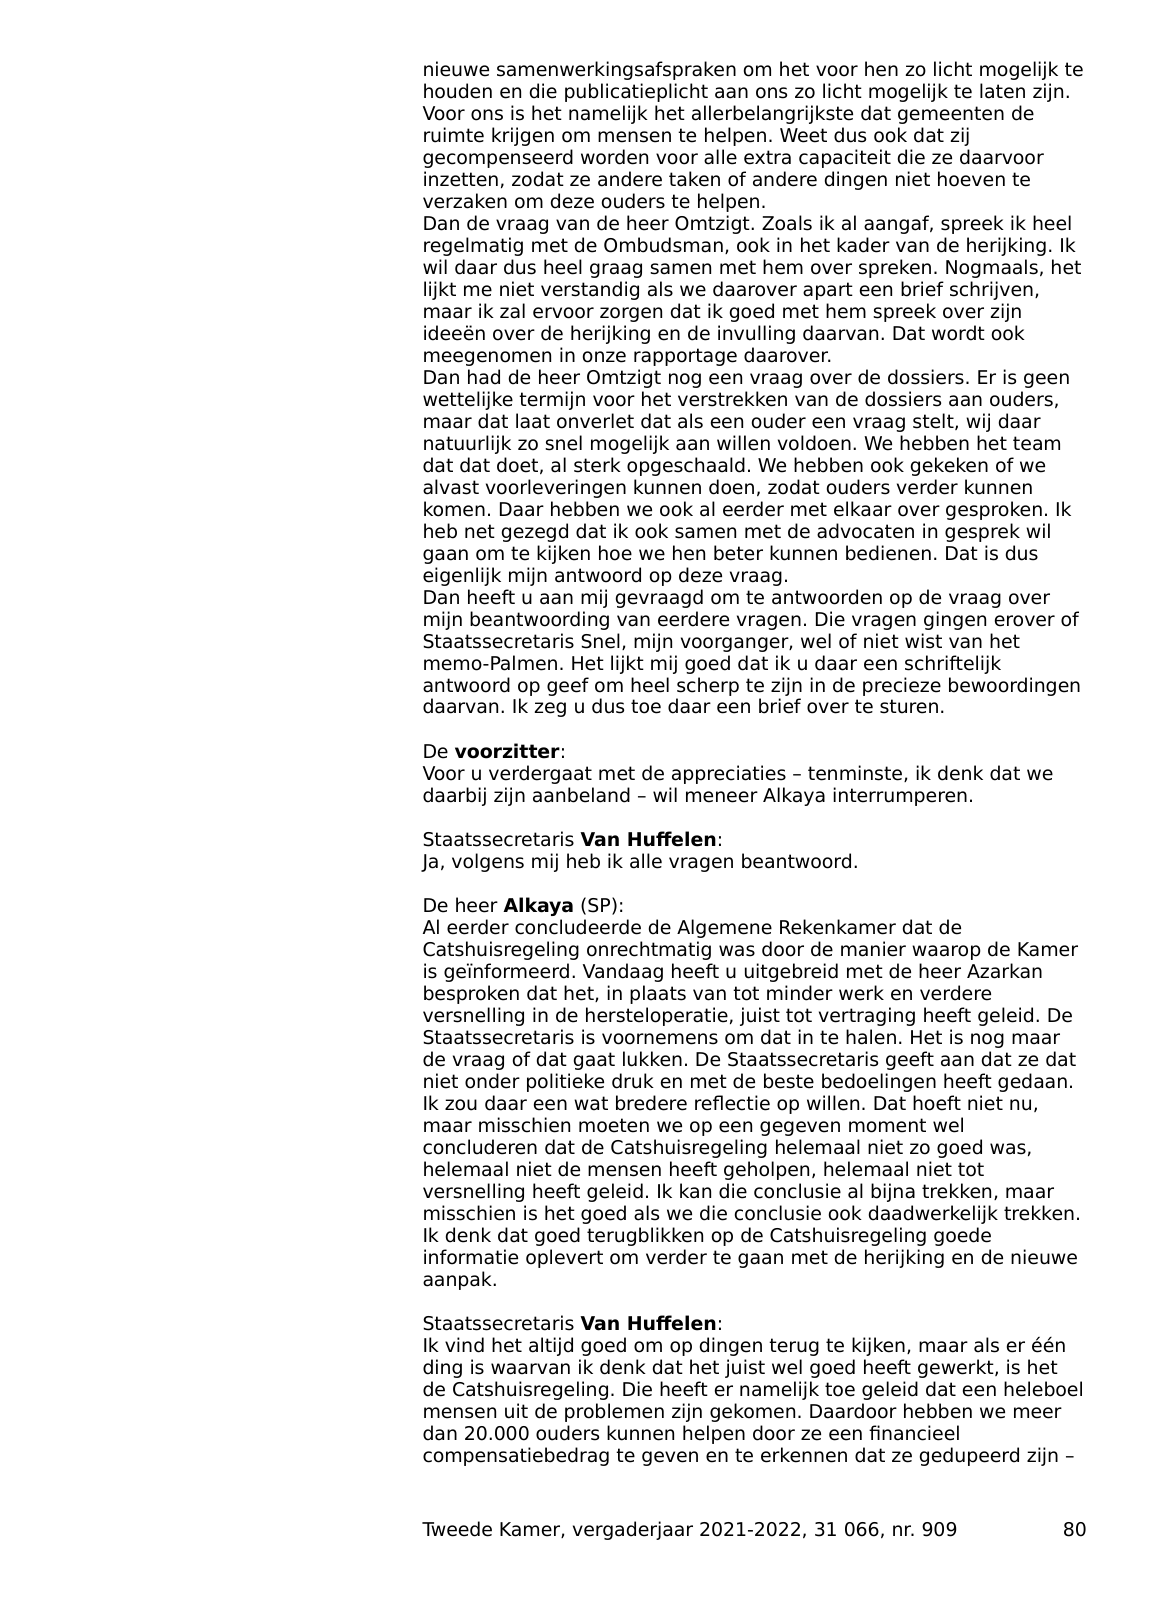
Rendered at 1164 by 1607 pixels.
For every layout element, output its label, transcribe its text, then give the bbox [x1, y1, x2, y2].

text Dan de vraag van de heer Omtzigt. Zoals ik al aangaf, spreek ik heel regelmatig met de Ombudsman, ook in het kader van de herijking. Ik wil daar dus heel graag samen met hem over spreken. Nogmaals, het lijkt me niet verstandig als we daarover apart een brief schrijven, maar ik zal ervoor zorgen dat ik goed met hem spreek over zijn ideeën over de herijking en de invulling daarvan. Dat wordt ook meegenomen in onze rapportage daarover. [422, 213, 1087, 367]
text Ik vind het altijd goed om op dingen terug te kijken, maar als er één ding is waarvan ik denk dat het juist wel goed heeft gewerkt, is het de Catshuisregeling. Die heeft er namelijk toe geleid dat een heleboel mensen uit de problemen zijn gekomen. Daardoor hebben we meer dan 20.000 ouders kunnen helpen door ze een financieel compensatiebedrag te geven en te erkennen dat ze gedupeerd zijn – [422, 1335, 1087, 1467]
text Staatssecretaris Van Huffelen: [422, 1313, 1087, 1335]
text Dan heeft u aan mij gevraagd om te antwoorden op de vraag over mijn beantwoording van eerdere vragen. Die vragen gingen erover of Staatssecretaris Snel, mijn voorganger, wel of niet wist van het memo-Palmen. Het lijkt mij goed dat ik u daar een schriftelijk antwoord op geef om heel scherp te zijn in de precieze bewoordingen daarvan. Ik zeg u dus toe daar een brief over te sturen. [422, 587, 1087, 718]
text De heer Alkaya (SP): [422, 895, 1087, 917]
text Voor u verdergaat met de appreciaties – tenminste, ik denk dat we daarbij zijn aanbeland – wil meneer Alkaya interrumperen. [422, 763, 1087, 807]
text nieuwe samenwerkingsafspraken om het voor hen zo licht mogelijk te houden en die publicatieplicht aan ons zo licht mogelijk te laten zijn. Voor ons is het namelijk het allerbelangrijkste dat gemeenten de ruimte krijgen om mensen te helpen. Weet dus ook dat zij gecompenseerd worden voor alle extra capaciteit die ze daarvoor inzetten, zodat ze andere taken of andere dingen niet hoeven te verzaken om deze ouders te helpen. [422, 59, 1087, 213]
text Staatssecretaris Van Huffelen: [422, 829, 1087, 851]
text Ja, volgens mij heb ik alle vragen beantwoord. [422, 851, 1087, 873]
text Al eerder concludeerde de Algemene Rekenkamer dat de Catshuisregeling onrechtmatig was door de manier waarop de Kamer is geïnformeerd. Vandaag heeft u uitgebreid met de heer Azarkan besproken dat het, in plaats van tot minder werk en verdere versnelling in de hersteloperatie, juist tot vertraging heeft geleid. De Staatssecretaris is voornemens om dat in te halen. Het is nog maar de vraag of dat gaat lukken. De Staatssecretaris geeft aan dat ze dat niet onder politieke druk en met de beste bedoelingen heeft gedaan. Ik zou daar een wat bredere reflectie op willen. Dat hoeft niet nu, maar misschien moeten we op een gegeven moment wel concluderen dat de Catshuisregeling helemaal niet zo goed was, helemaal niet de mensen heeft geholpen, helemaal niet tot versnelling heeft geleid. Ik kan die conclusie al bijna trekken, maar misschien is het goed als we die conclusie ook daadwerkelijk trekken. Ik denk dat goed terugblikken op de Catshuisregeling goede informatie oplevert om verder te gaan met de herijking en de nieuwe aanpak. [422, 917, 1087, 1291]
text Dan had de heer Omtzigt nog een vraag over de dossiers. Er is geen wettelijke termijn voor het verstrekken van de dossiers aan ouders, maar dat laat onverlet dat als een ouder een vraag stelt, wij daar natuurlijk zo snel mogelijk aan willen voldoen. We hebben het team dat dat doet, al sterk opgeschaald. We hebben ook gekeken of we alvast voorleveringen kunnen doen, zodat ouders verder kunnen komen. Daar hebben we ook al eerder met elkaar over gesproken. Ik heb net gezegd dat ik ook samen met de advocaten in gesprek wil gaan om te kijken hoe we hen beter kunnen bedienen. Dat is dus eigenlijk mijn antwoord op deze vraag. [422, 367, 1087, 587]
text De voorzitter: [422, 741, 1087, 763]
